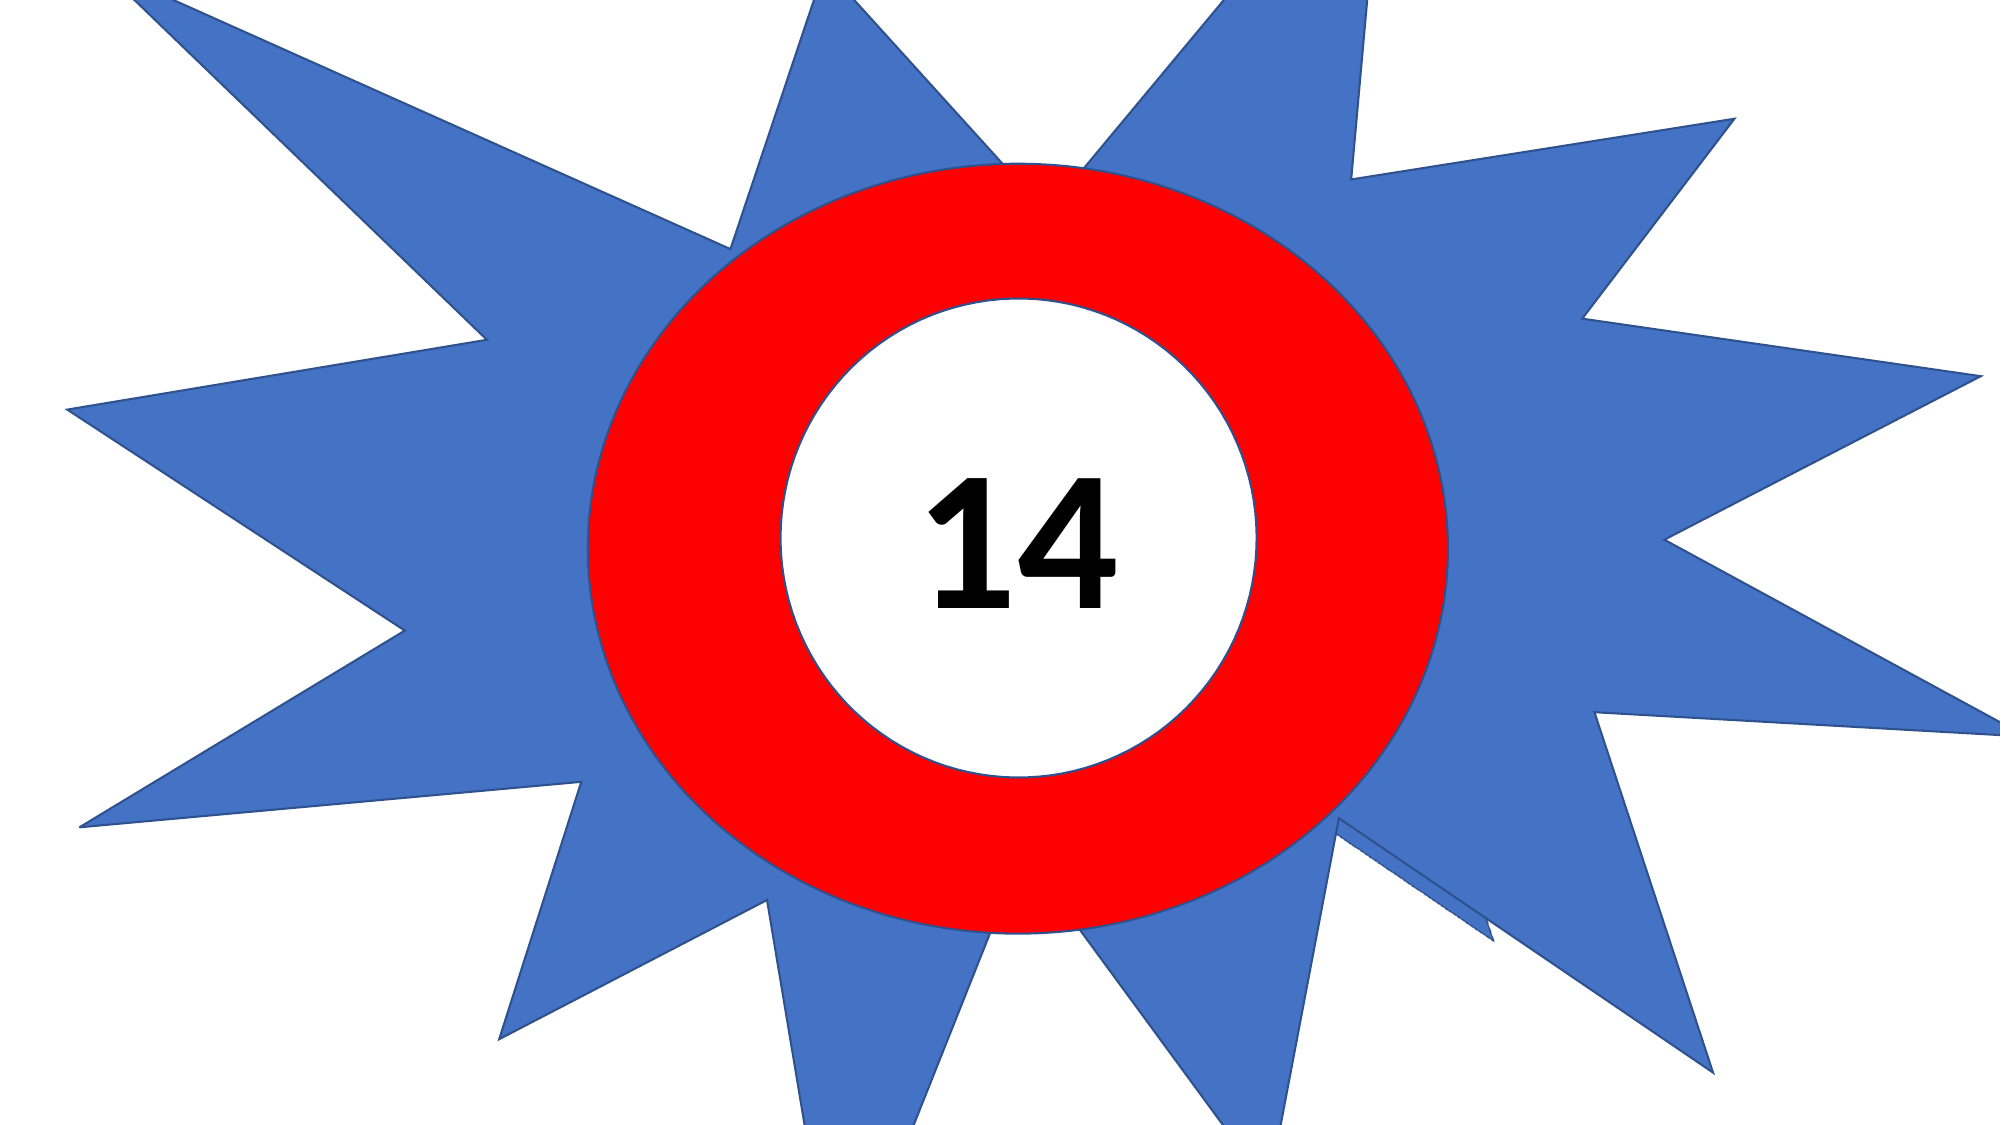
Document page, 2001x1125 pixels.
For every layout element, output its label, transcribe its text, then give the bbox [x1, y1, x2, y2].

picture [271, 544, 403, 710]
picture [1281, 713, 1729, 1125]
picture [1666, 507, 1729, 574]
picture [271, 0, 813, 248]
text_box 14 [900, 401, 1218, 659]
picture [1584, 128, 1729, 339]
picture [1352, 0, 1729, 179]
picture [271, 783, 804, 1125]
picture [856, 0, 1223, 168]
text_box [67, 0, 2000, 1125]
picture [271, 133, 485, 375]
picture [915, 930, 1222, 1125]
